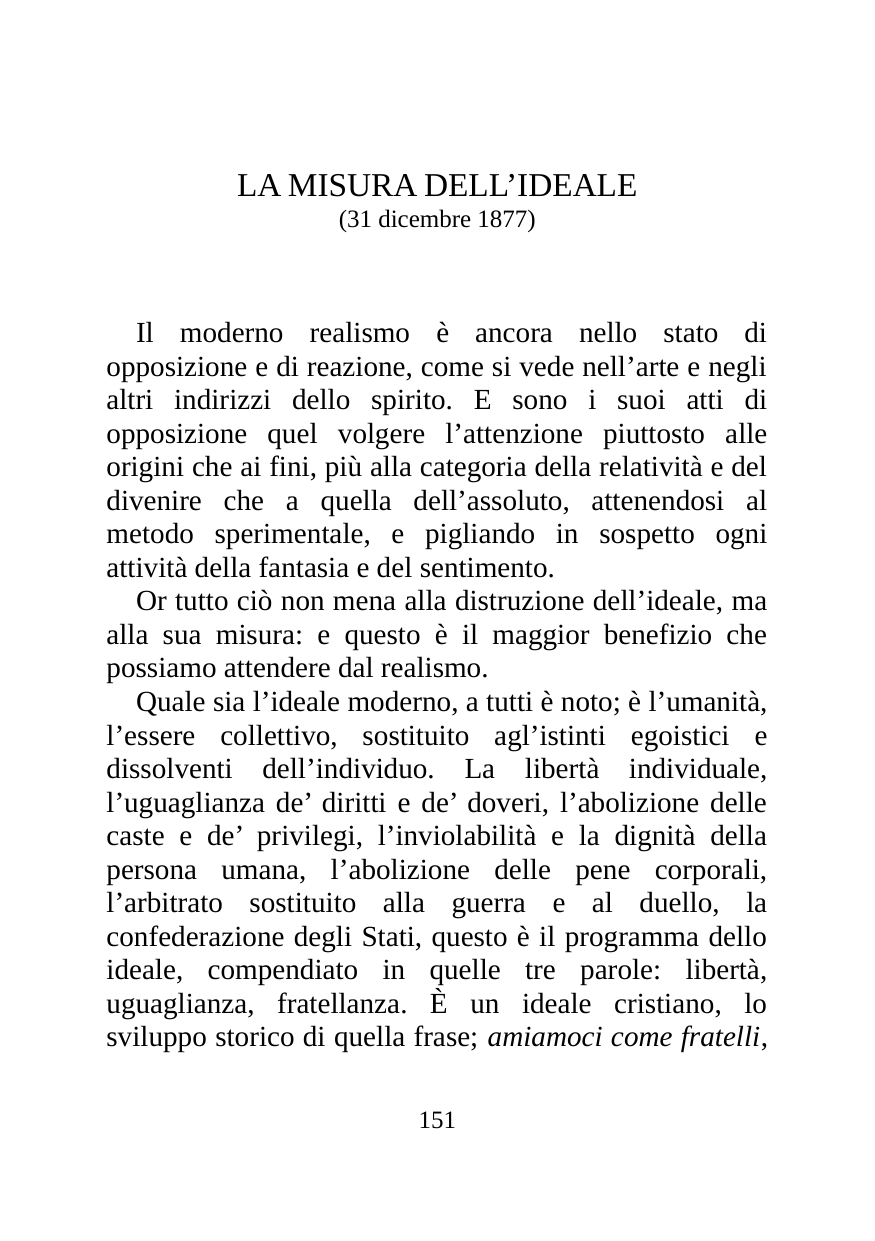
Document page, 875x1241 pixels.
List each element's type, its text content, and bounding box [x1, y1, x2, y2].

text Il moderno realismo è ancora nello stato di opposizione e di reazione, come si vede nell’arte e negli altri indirizzi dello spirito. E sono i suoi atti di opposizione quel volgere l’attenzione piuttosto alle origini che ai fini, più alla categoria della relatività e del divenire che a quella dell’assoluto, attenendosi al metodo sperimentale, e pigliando in sospetto ogni attività della fantasia e del sentimento. [106, 315, 768, 583]
text Quale sia l’ideale moderno, a tutti è noto; è l’umanità, l’essere collettivo, sostituito agl’istinti egoistici e dissolventi dell’individuo. La libertà individuale, l’uguaglianza de’ diritti e de’ doveri, l’abolizione delle caste e de’ privilegi, l’inviolabilità e la dignità della persona umana, l’abolizione delle pene corporali, l’arbitrato sostituito alla guerra e al duello, la confederazione degli Stati, questo è il programma dello ideale, compendiato in quelle tre parole: libertà, uguaglianza, fratellanza. È un ideale cristiano, lo sviluppo storico di quella frase; amiamoci come fratelli, [106, 684, 768, 1053]
subtitle LA MISURA DELL’IDEALE (31 dicembre 1877) [106, 165, 768, 232]
text Or tutto ciò non mena alla distruzione dell’ideale, ma alla sua misura: e questo è il maggior benefizio che possiamo attendere dal realismo. [106, 583, 768, 684]
